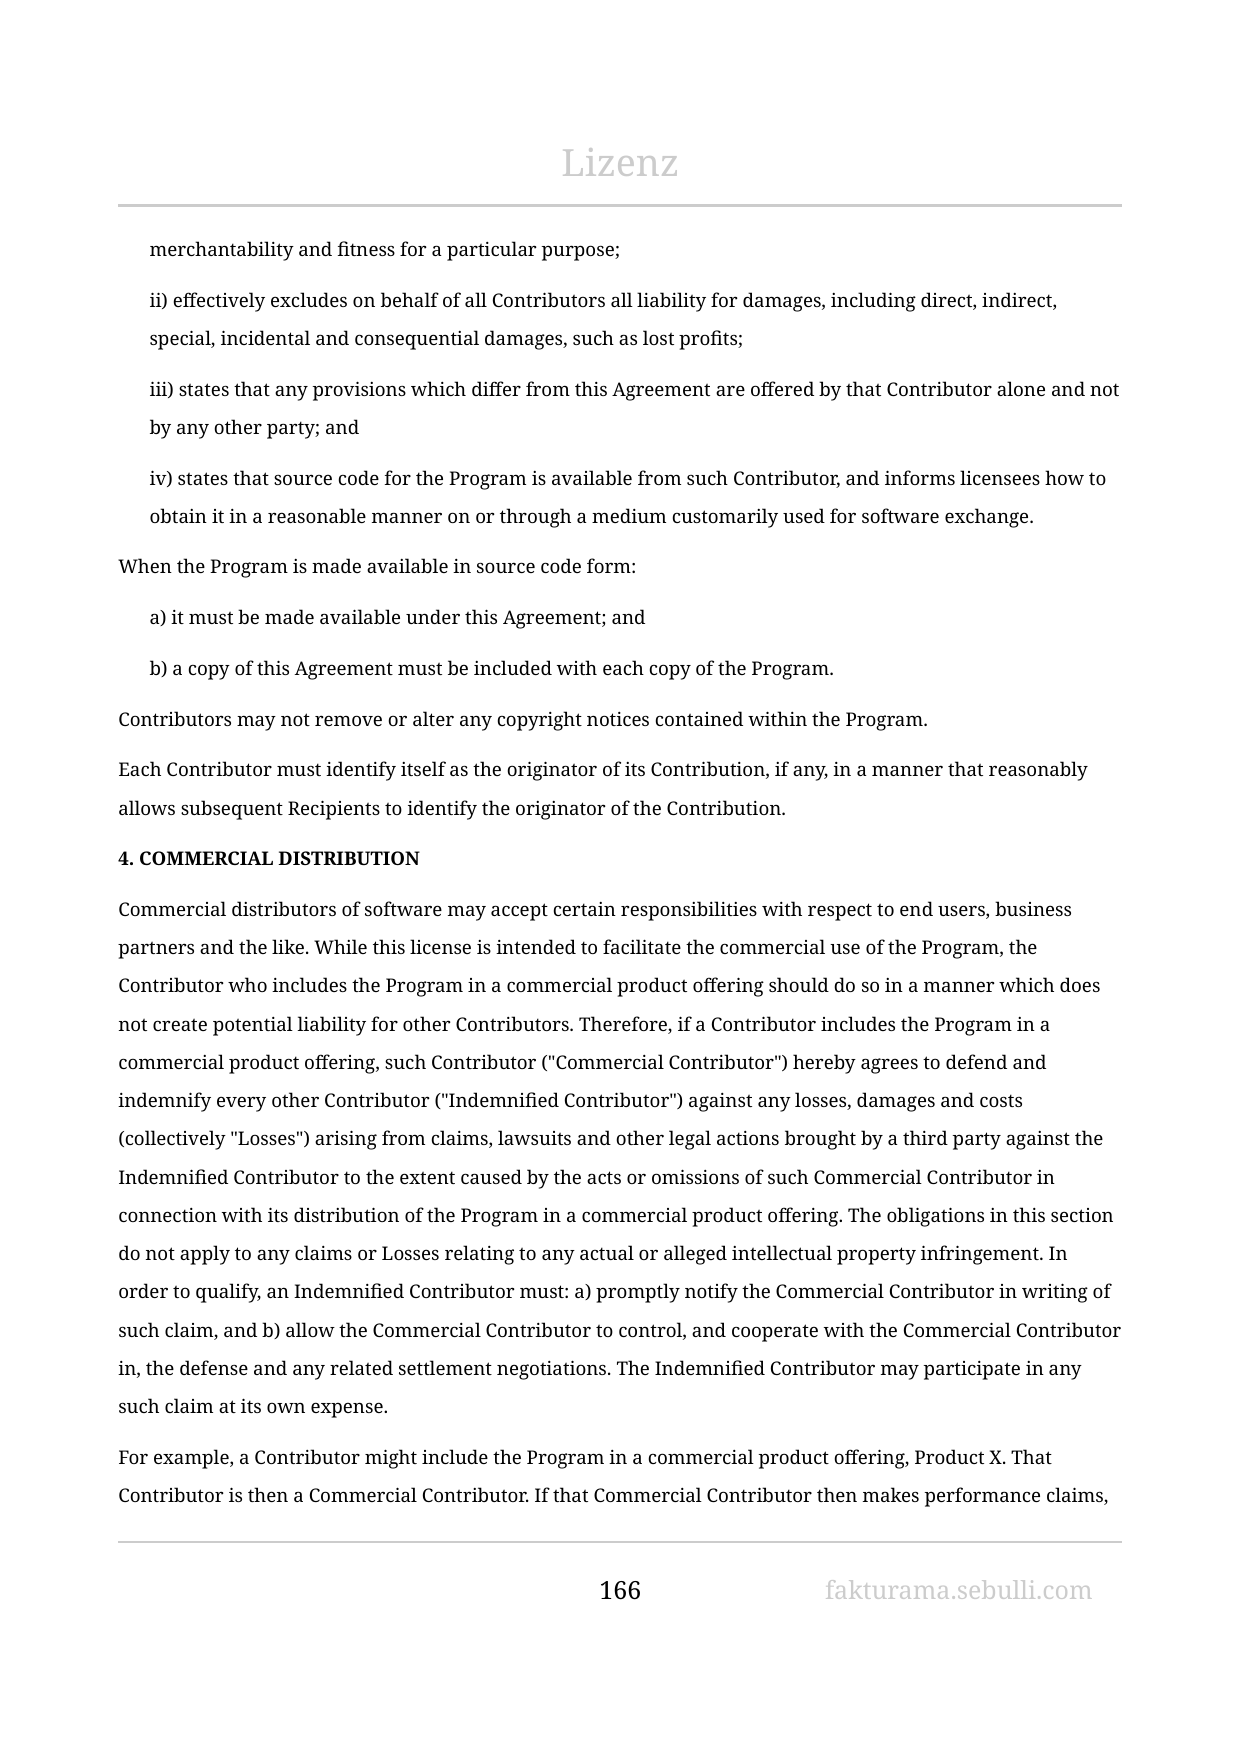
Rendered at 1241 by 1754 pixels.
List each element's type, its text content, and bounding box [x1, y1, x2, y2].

list iii) states that any provisions which differ from this Agreement are offered by that Contributor alone and not by any other party; and [149, 376, 1122, 439]
list a) it must be made available under this Agreement; and [149, 604, 1122, 630]
list merchantability and fitness for a particular purpose; [149, 236, 1122, 262]
text When the Program is made available in source code form: [118, 554, 1122, 579]
list ii) effectively excludes on behalf of all Contributors all liability for damages, including direct, indirect, special, incidental and consequential damages, such as lost profits; [149, 287, 1122, 351]
text For example, a Contributor might include the Program in a commercial product offering, Product X. That Contributor is then a Commercial Contributor. If that Commercial Contributor then makes performance claims, [118, 1444, 1122, 1508]
list iv) states that source code for the Program is available from such Contributor, and informs licensees how to obtain it in a reasonable manner on or through a medium customarily used for software exchange. [149, 465, 1122, 528]
list b) a copy of this Agreement must be included with each copy of the Program. [149, 655, 1122, 681]
text Contributors may not remove or alter any copyright notices contained within the Program. [118, 706, 1122, 731]
text Commercial distributors of software may accept certain responsibilities with respect to end users, business partners and the like. While this license is intended to facilitate the commercial use of the Program, the Contributor who includes the Program in a commercial product offering should do so in a manner which does not create potential liability for other Contributors. Therefore, if a Contributor includes the Program in a commercial product offering, such Contributor ("Commercial Contributor") hereby agrees to defend and indemnify every other Contributor ("Indemnified Contributor") against any losses, damages and costs (collectively "Losses") arising from claims, lawsuits and other legal actions brought by a third party against the Indemnified Contributor to the extent caused by the acts or omissions of such Commercial Contributor in connection with its distribution of the Program in a commercial product offering. The obligations in this section do not apply to any claims or Losses relating to any actual or alleged intellectual property infringement. In order to qualify, an Indemnified Contributor must: a) promptly notify the Commercial Contributor in writing of such claim, and b) allow the Commercial Contributor to control, and cooperate with the Commercial Contributor in, the defense and any related settlement negotiations. The Indemnified Contributor may participate in any such claim at its own expense. [118, 896, 1122, 1419]
text 4. COMMERCIAL DISTRIBUTION [118, 846, 1122, 871]
text Each Contributor must identify itself as the originator of its Contribution, if any, in a manner that reasonably allows subsequent Recipients to identify the originator of the Contribution. [118, 757, 1122, 820]
